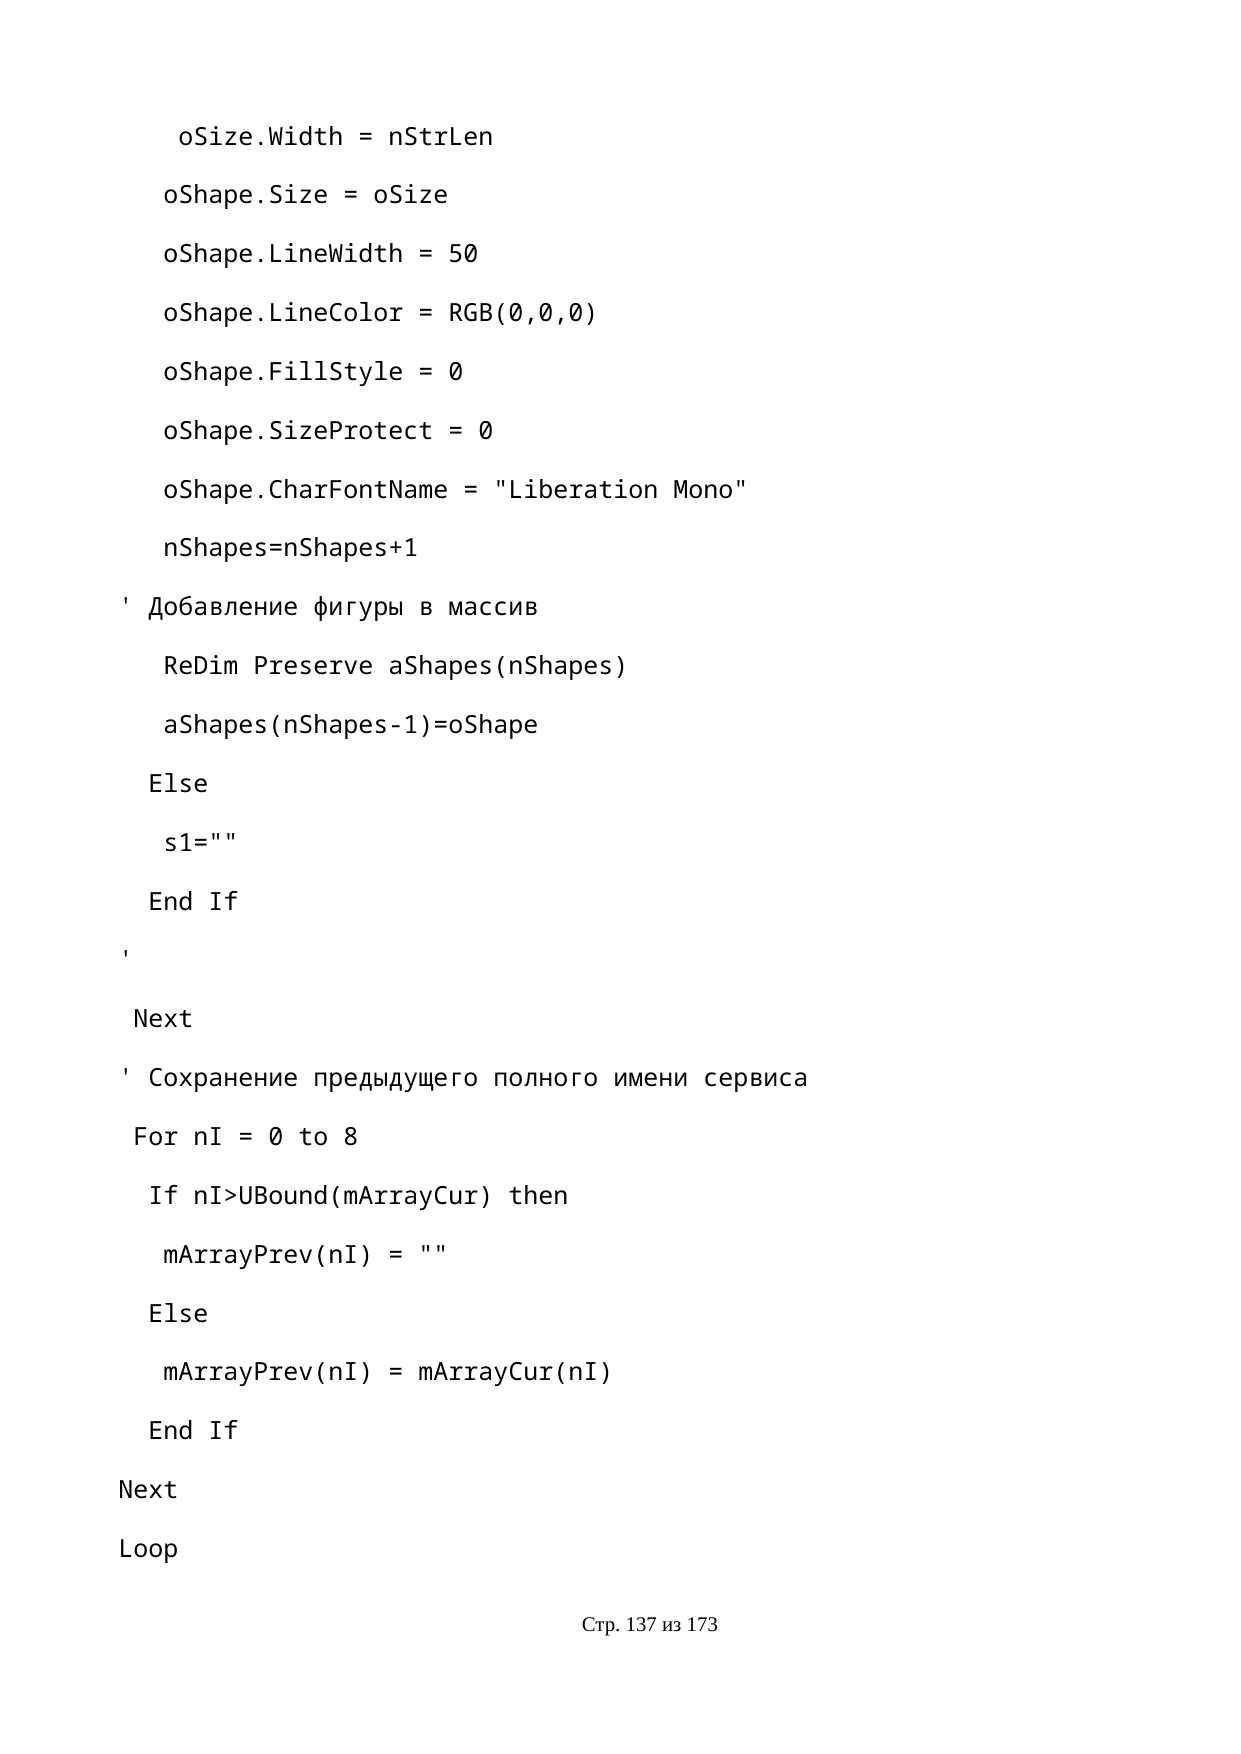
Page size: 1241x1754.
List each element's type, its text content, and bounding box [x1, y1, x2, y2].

text Loop [118, 1531, 1122, 1565]
text ' Добавление фигуры в массив [118, 589, 1122, 623]
text s1="" [118, 824, 1122, 858]
text oShape.SizeProtect = 0 [118, 412, 1122, 446]
text Next [118, 1472, 1122, 1506]
text oShape.CharFontName = "Liberation Mono" [118, 471, 1122, 505]
text For nI = 0 to 8 [118, 1119, 1122, 1153]
text aShapes(nShapes-1)=oShape [118, 707, 1122, 741]
text oSize.Width = nStrLen [118, 118, 1122, 152]
text End If [118, 1413, 1122, 1447]
text Next [118, 1001, 1122, 1035]
text nShapes=nShapes+1 [118, 530, 1122, 564]
text If nI>UBound(mArrayCur) then [118, 1177, 1122, 1212]
text oShape.Size = oSize [118, 177, 1122, 211]
text oShape.LineWidth = 50 [118, 236, 1122, 270]
text mArrayPrev(nI) = "" [118, 1236, 1122, 1270]
text mArrayPrev(nI) = mArrayCur(nI) [118, 1354, 1122, 1388]
text End If [118, 883, 1122, 917]
text oShape.FillStyle = 0 [118, 353, 1122, 388]
text oShape.LineColor = RGB(0,0,0) [118, 295, 1122, 329]
text Else [118, 766, 1122, 799]
text ' [118, 942, 1122, 976]
text ' Сохранение предыдущего полного имени сервиса [118, 1060, 1122, 1094]
text Else [118, 1295, 1122, 1329]
text ReDim Preserve aShapes(nShapes) [118, 648, 1122, 682]
